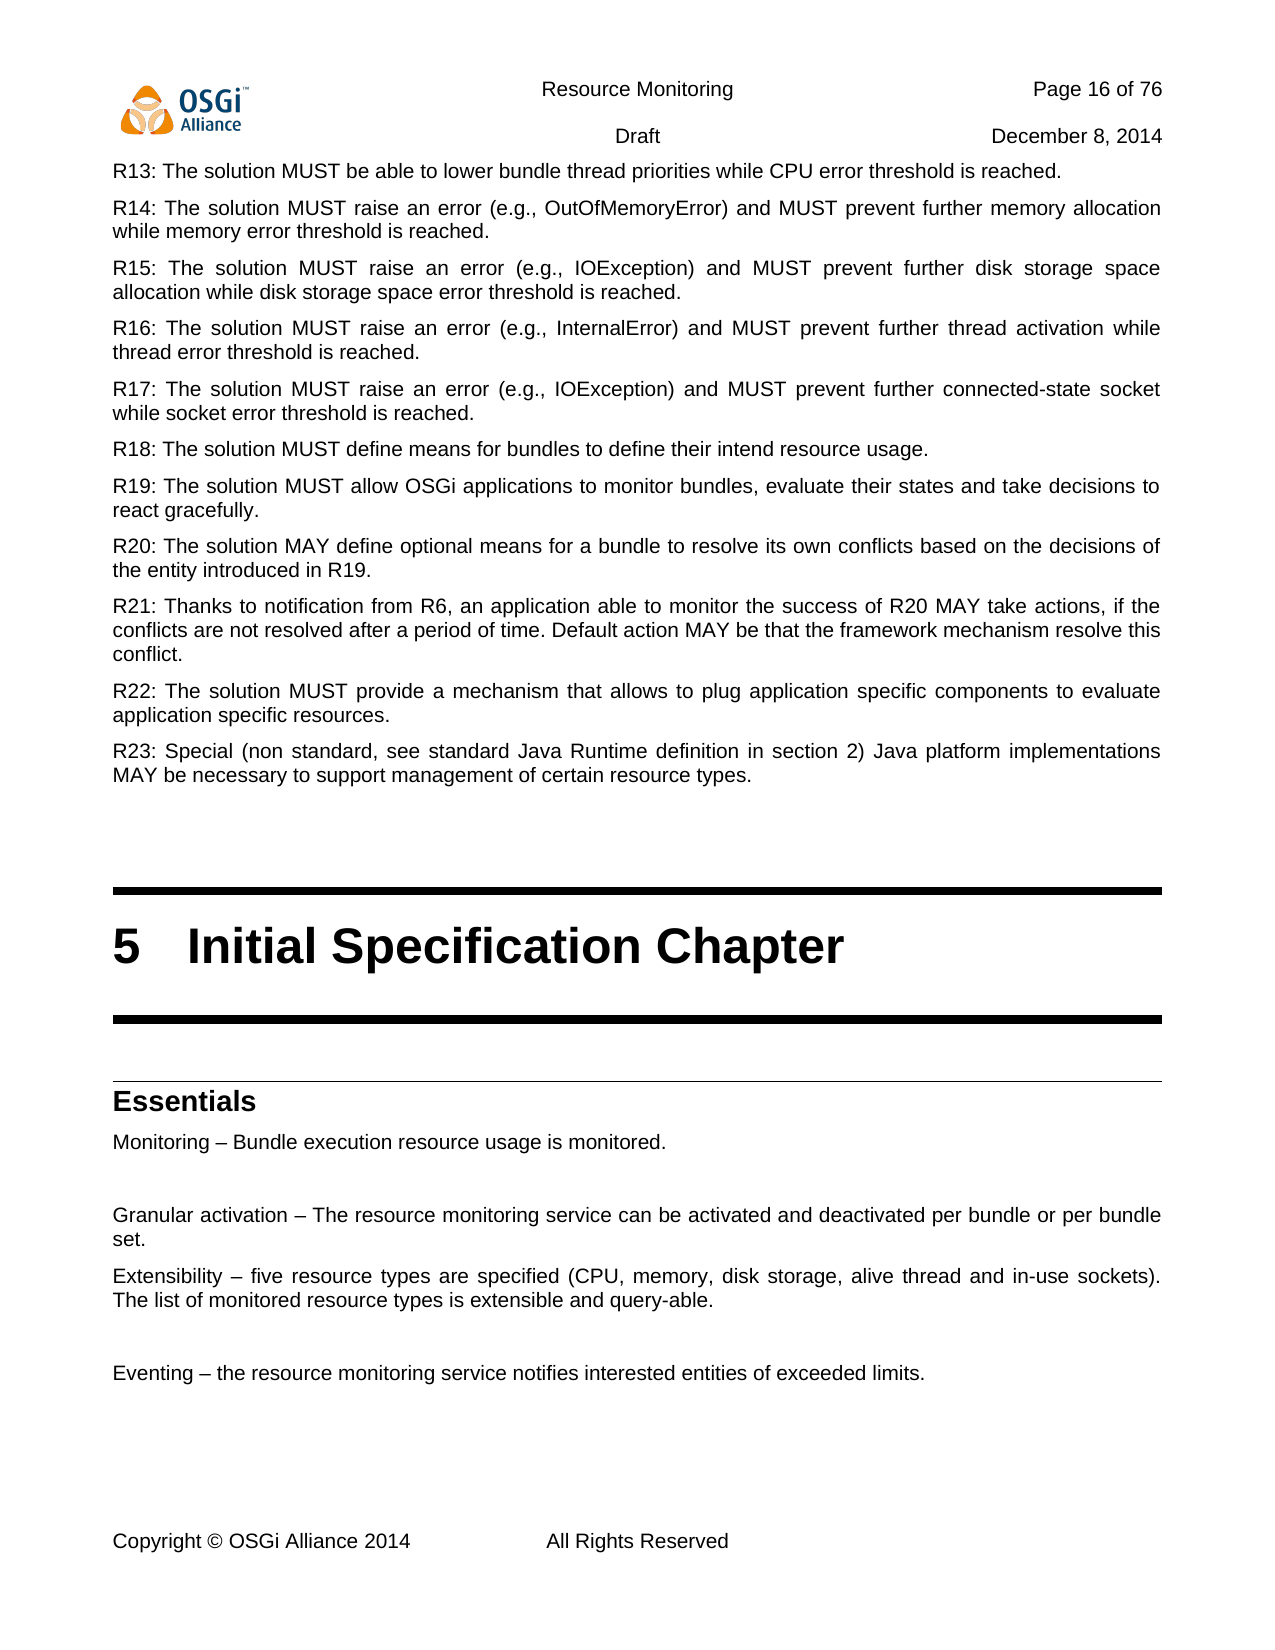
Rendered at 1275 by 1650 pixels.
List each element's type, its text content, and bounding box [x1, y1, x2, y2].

text R22: The solution MUST provide a mechanism that allows to plug application specific components to evaluate application specific resources. [112, 679, 1162, 727]
text R23: Special (non standard, see standard Java Runtime definition in section 2) Java platform implementations MAY be necessary to support management of certain resource types. [112, 739, 1162, 787]
subtitle Essentials [112, 1082, 1162, 1118]
text R20: The solution MAY define optional means for a bundle to resolve its own conflicts based on the decisions of the entity introduced in R19. [112, 534, 1162, 582]
subtitle Initial Specification Chapter [112, 888, 1162, 1024]
text R21: Thanks to notification from R6, an application able to monitor the success of R20 MAY take actions, if the conflicts are not resolved after a period of time. Default action MAY be that the framework mechanism resolve this conflict. [112, 594, 1162, 666]
text Extensibility – five resource types are specified (CPU, memory, disk storage, alive thread and in-use sockets). The list of monitored resource types is extensible and query-able. [112, 1263, 1162, 1311]
text R18: The solution MUST define means for bundles to define their intend resource usage. [112, 437, 1162, 461]
text R15: The solution MUST raise an error (e.g., IOException) and MUST prevent further disk storage space allocation while disk storage space error threshold is reached. [112, 256, 1162, 304]
text R13: The solution MUST be able to lower bundle thread priorities while CPU error threshold is reached. [112, 159, 1162, 183]
text Eventing – the resource monitoring service notifies interested entities of exceeded limits. [112, 1360, 1162, 1384]
text Monitoring – Bundle execution resource usage is monitored. [112, 1130, 1162, 1154]
text R19: The solution MUST allow OSGi applications to monitor bundles, evaluate their states and take decisions to react gracefully. [112, 473, 1162, 521]
text R17: The solution MUST raise an error (e.g., IOException) and MUST prevent further connected-state socket while socket error threshold is reached. [112, 377, 1162, 424]
text R14: The solution MUST raise an error (e.g., OutOfMemoryError) and MUST prevent further memory allocation while memory error threshold is reached. [112, 195, 1162, 243]
text R16: The solution MUST raise an error (e.g., InternalError) and MUST prevent further thread activation while thread error threshold is reached. [112, 316, 1162, 364]
picture [113, 78, 257, 142]
text Granular activation – The resource monitoring service can be activated and deactivated per bundle or per bundle set. [112, 1203, 1162, 1251]
